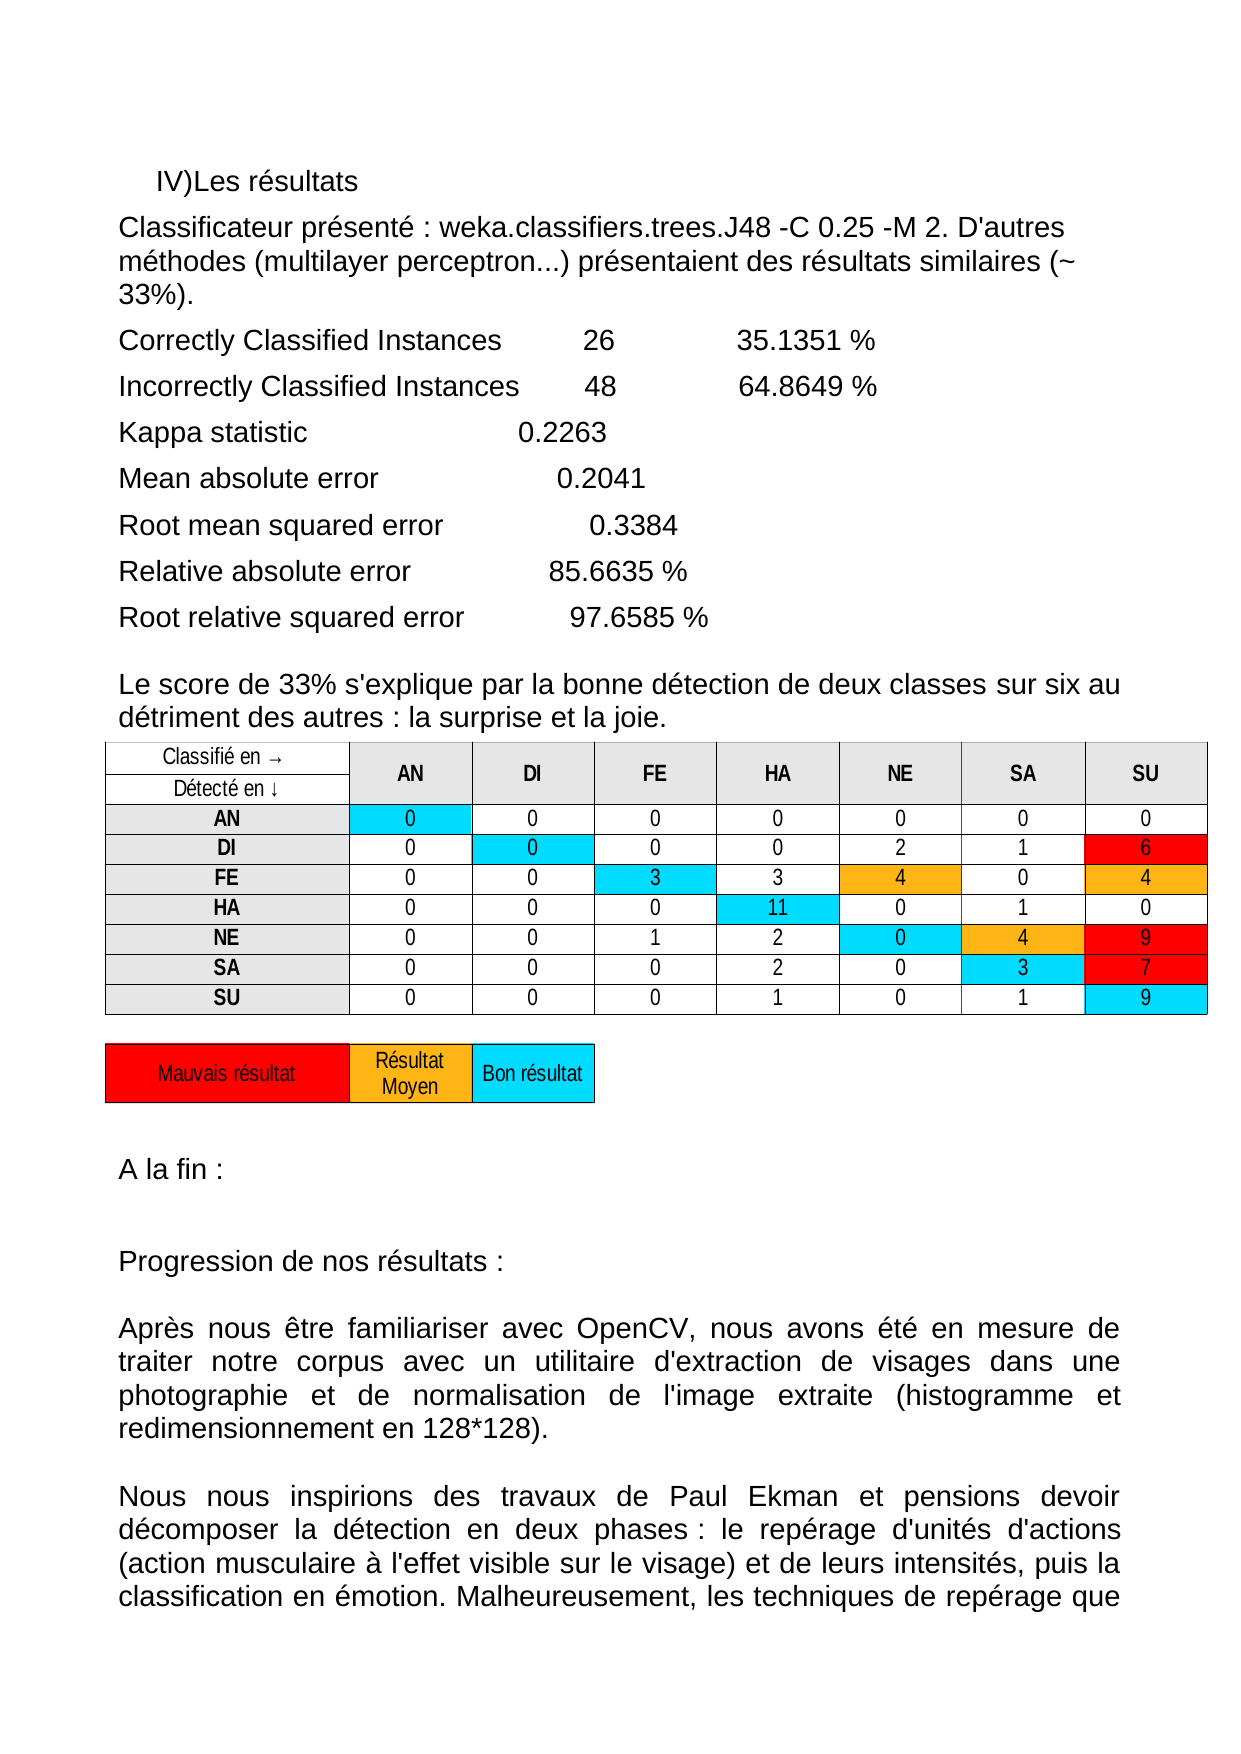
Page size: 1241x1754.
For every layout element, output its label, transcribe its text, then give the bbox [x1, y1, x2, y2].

text Nous nous inspirions des travaux de Paul Ekman et pensions devoir décomposer la détection en deux phases : le repérage d'unités d'actions (action musculaire à l'effet visible sur le visage) et de leurs intensités, puis la classification en émotion. Malheureusement, les techniques de repérage que [118, 1478, 1122, 1613]
text A la fin : [118, 1152, 1122, 1185]
text Kappa statistic 0.2263 [118, 415, 1122, 449]
text Correctly Classified Instances 26 35.1351 % [118, 323, 1122, 357]
text Après nous être familiariser avec OpenCV, nous avons été en mesure de traiter notre corpus avec un utilitaire d'extraction de visages dans une photographie et de normalisation de l'image extraite (histogramme et redimensionnement en 128*128). [118, 1311, 1122, 1445]
text Root relative squared error 97.6585 % Le score de 33% s'explique par la bonne détection de deux classes sur six au détriment des autres : la surprise et la joie. [118, 599, 1122, 734]
text Relative absolute error 85.6635 % [118, 553, 1122, 587]
text Root mean squared error 0.3384 [118, 507, 1122, 541]
text Incorrectly Classified Instances 48 64.8649 % [118, 369, 1122, 403]
text Classificateur présenté : weka.classifiers.trees.J48 -C 0.25 -M 2. D'autres méthodes (multilayer perceptron...) présentaient des résultats similaires (~ 33%). [118, 210, 1122, 311]
list Les résultats [156, 164, 1122, 198]
text Progression de nos résultats : [118, 1244, 1122, 1277]
text Mean absolute error 0.2041 [118, 461, 1122, 495]
